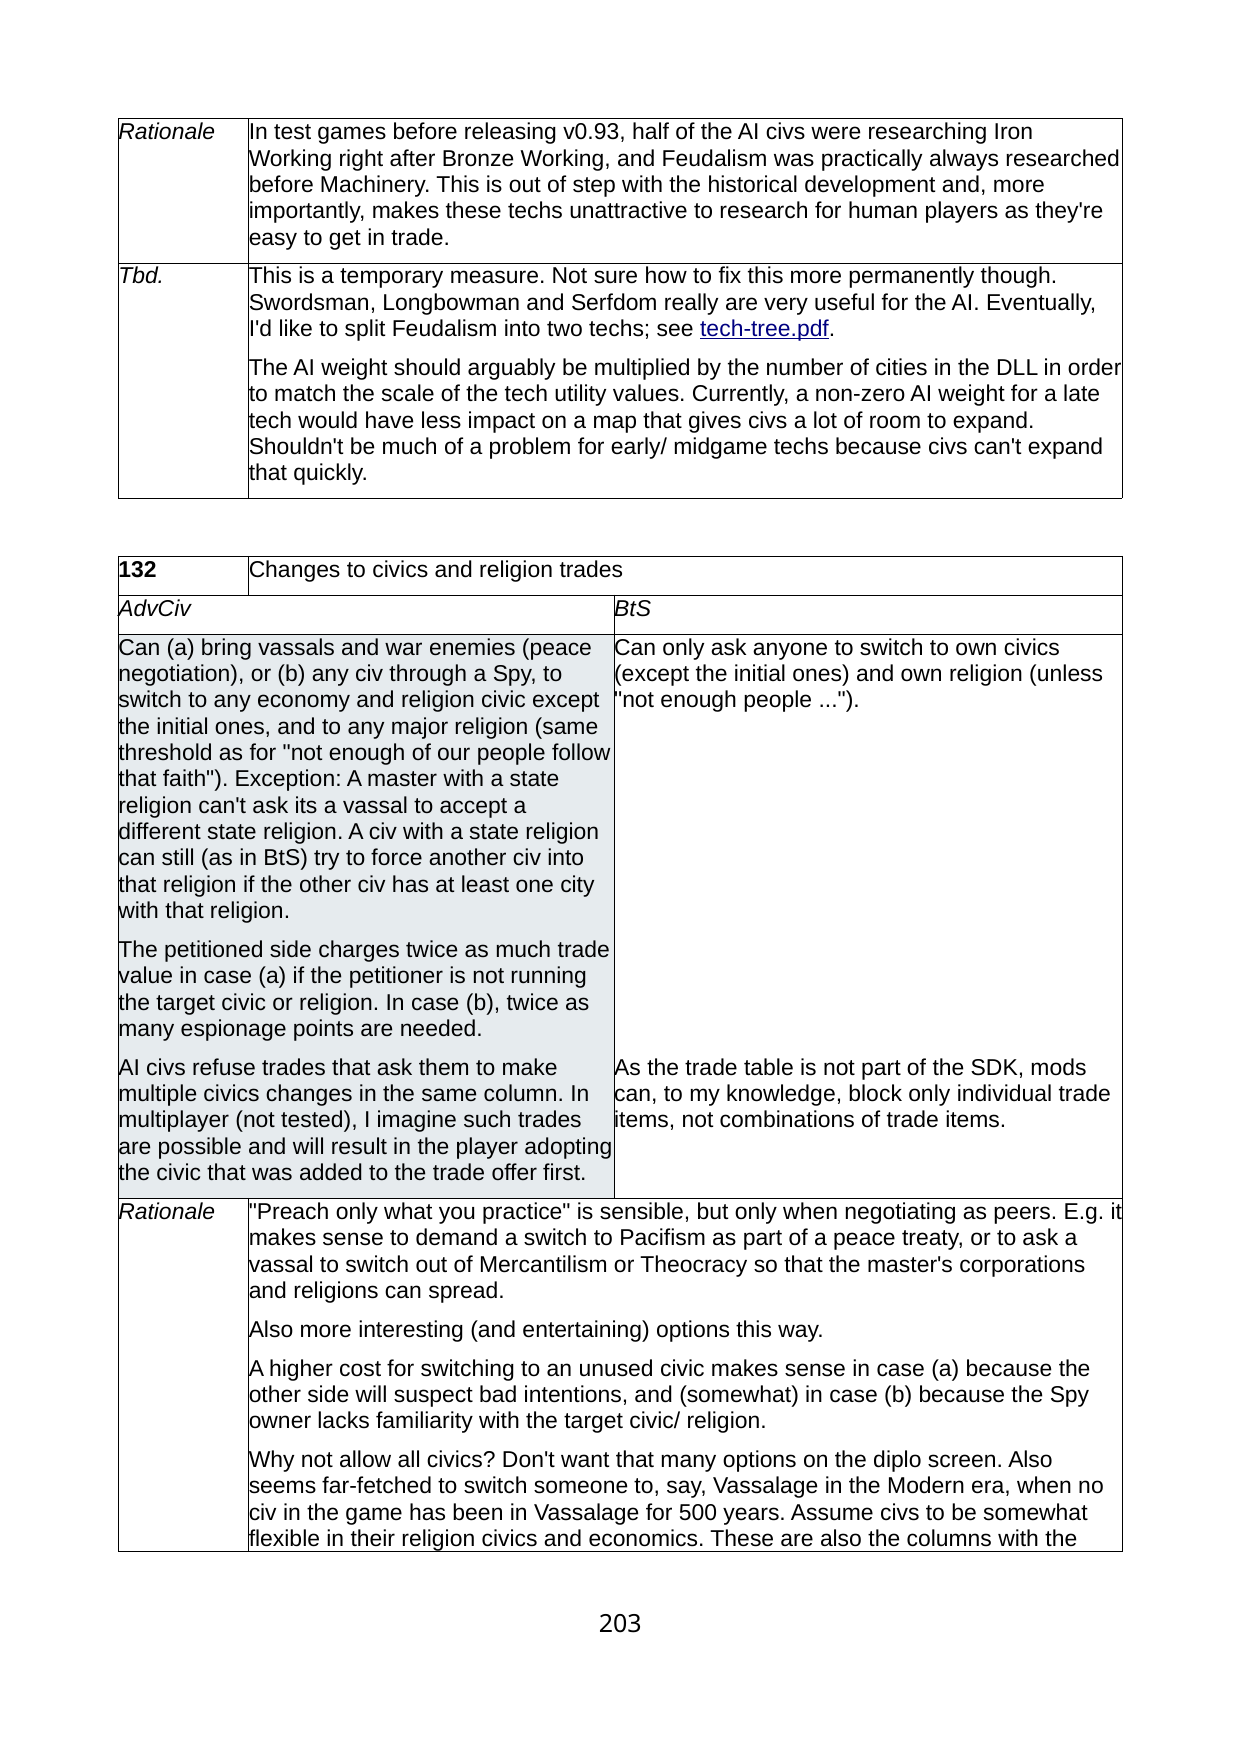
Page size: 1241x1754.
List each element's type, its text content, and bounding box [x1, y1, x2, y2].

table_cell Can only ask anyone to switch to own civics (except the initial ones) and own religion (unless "not enough people ..."). As the trade table is not part of the SDK, mods can, to my knowledge, block only individual trade items, not combinations of trade items. [615, 635, 1122, 1198]
table_header 132 [119, 557, 248, 594]
table_cell "Preach only what you practice" is sensible, but only when negotiating as peers. E.g. it makes sense to demand a switch to Pacifism as part of a peace treaty, or to ask a vassal to switch out of Mercantilism or Theocracy so that the master's corporations and religions can spread. Also more interesting (and entertaining) options this way. A higher cost for switching to an unused civic makes sense in case (a) because the other side will suspect bad intentions, and (somewhat) in case (b) because the Spy owner lacks familiarity with the target civic/ religion. Why not allow all civics? Don't want that many options on the diplo screen. Also seems far-fetched to switch someone to, say, Vassalage in the Modern era, when no civ in the game has been in Vassalage for 500 years. Assume civs to be somewhat flexible in their religion civics and economics. These are also the columns with the [249, 1199, 1122, 1551]
table_cell Can (a) bring vassals and war enemies (peace negotiation), or (b) any civ through a Spy, to switch to any economy and religion civic except the initial ones, and to any major religion (same threshold as for "not enough of our people follow that faith"). Exception: A master with a state religion can't ask its a vassal to accept a different state religion. A civ with a state religion can still (as in BtS) try to force another civ into that religion if the other civ has at least one city with that religion. The petitioned side charges twice as much trade value in case (a) if the petitioner is not running the target civic or religion. In case (b), twice as many espionage points are needed. AI civs refuse trades that ask them to make multiple civics changes in the same column. In multiplayer (not tested), I imagine such trades are possible and will result in the player adopting the civic that was added to the trade offer first. [119, 635, 614, 1198]
table_cell This is a temporary measure. Not sure how to fix this more permanently though. Swordsman, Longbowman and Serfdom really are very useful for the AI. Eventually, I'd like to split Feudalism into two techs; see tech-tree.pdf. The AI weight should arguably be multiplied by the number of cities in the DLL in order to match the scale of the tech utility values. Currently, a non-zero AI weight for a late tech would have less impact on a map that gives civs a lot of room to expand. Shouldn't be much of a problem for early/ midgame techs because civs can't expand that quickly. [249, 264, 1122, 498]
table_header Changes to civics and religion trades [249, 557, 1122, 594]
table_cell Rationale [119, 1199, 248, 1551]
table_cell BtS [615, 596, 1122, 633]
table_cell In test games before releasing v0.93, half of the AI civs were researching Iron Working right after Bronze Working, and Feudalism was practically always researched before Machinery. This is out of step with the historical development and, more importantly, makes these techs unattractive to research for human players as they're easy to get in trade. [249, 119, 1122, 262]
table_cell Tbd. [119, 264, 248, 498]
table_cell Rationale [119, 119, 248, 262]
table_cell AdvCiv [119, 596, 614, 633]
